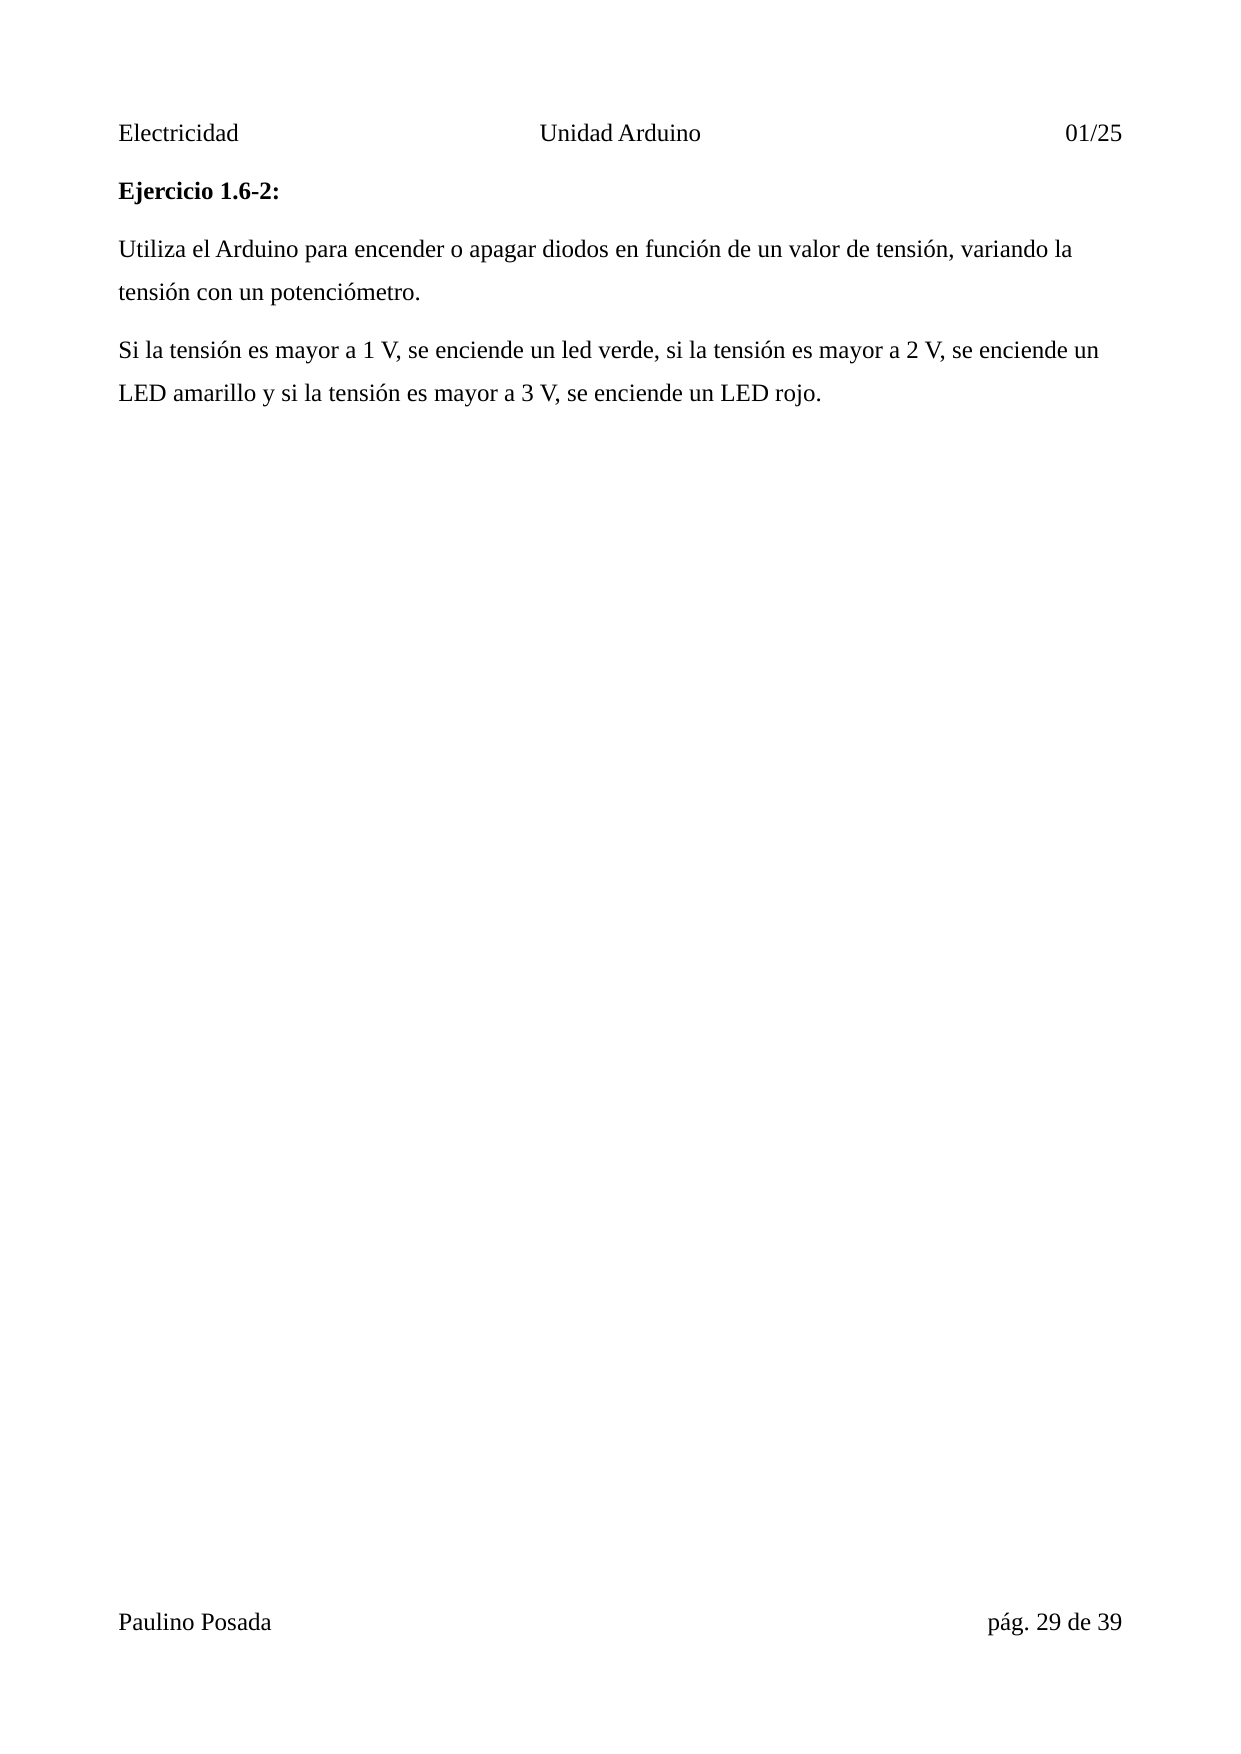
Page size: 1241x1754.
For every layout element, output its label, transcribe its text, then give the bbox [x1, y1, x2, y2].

text Si la tensión es mayor a 1 V, se enciende un led verde, si la tensión es mayor a 2 V, se enciende un LED amarillo y si la tensión es mayor a 3 V, se enciende un LED rojo. [118, 335, 1122, 407]
text Utiliza el Arduino para encender o apagar diodos en función de un valor de tensión, variando la tensión con un potenciómetro. [118, 234, 1122, 306]
text Ejercicio 1.6-2: [118, 176, 1122, 205]
